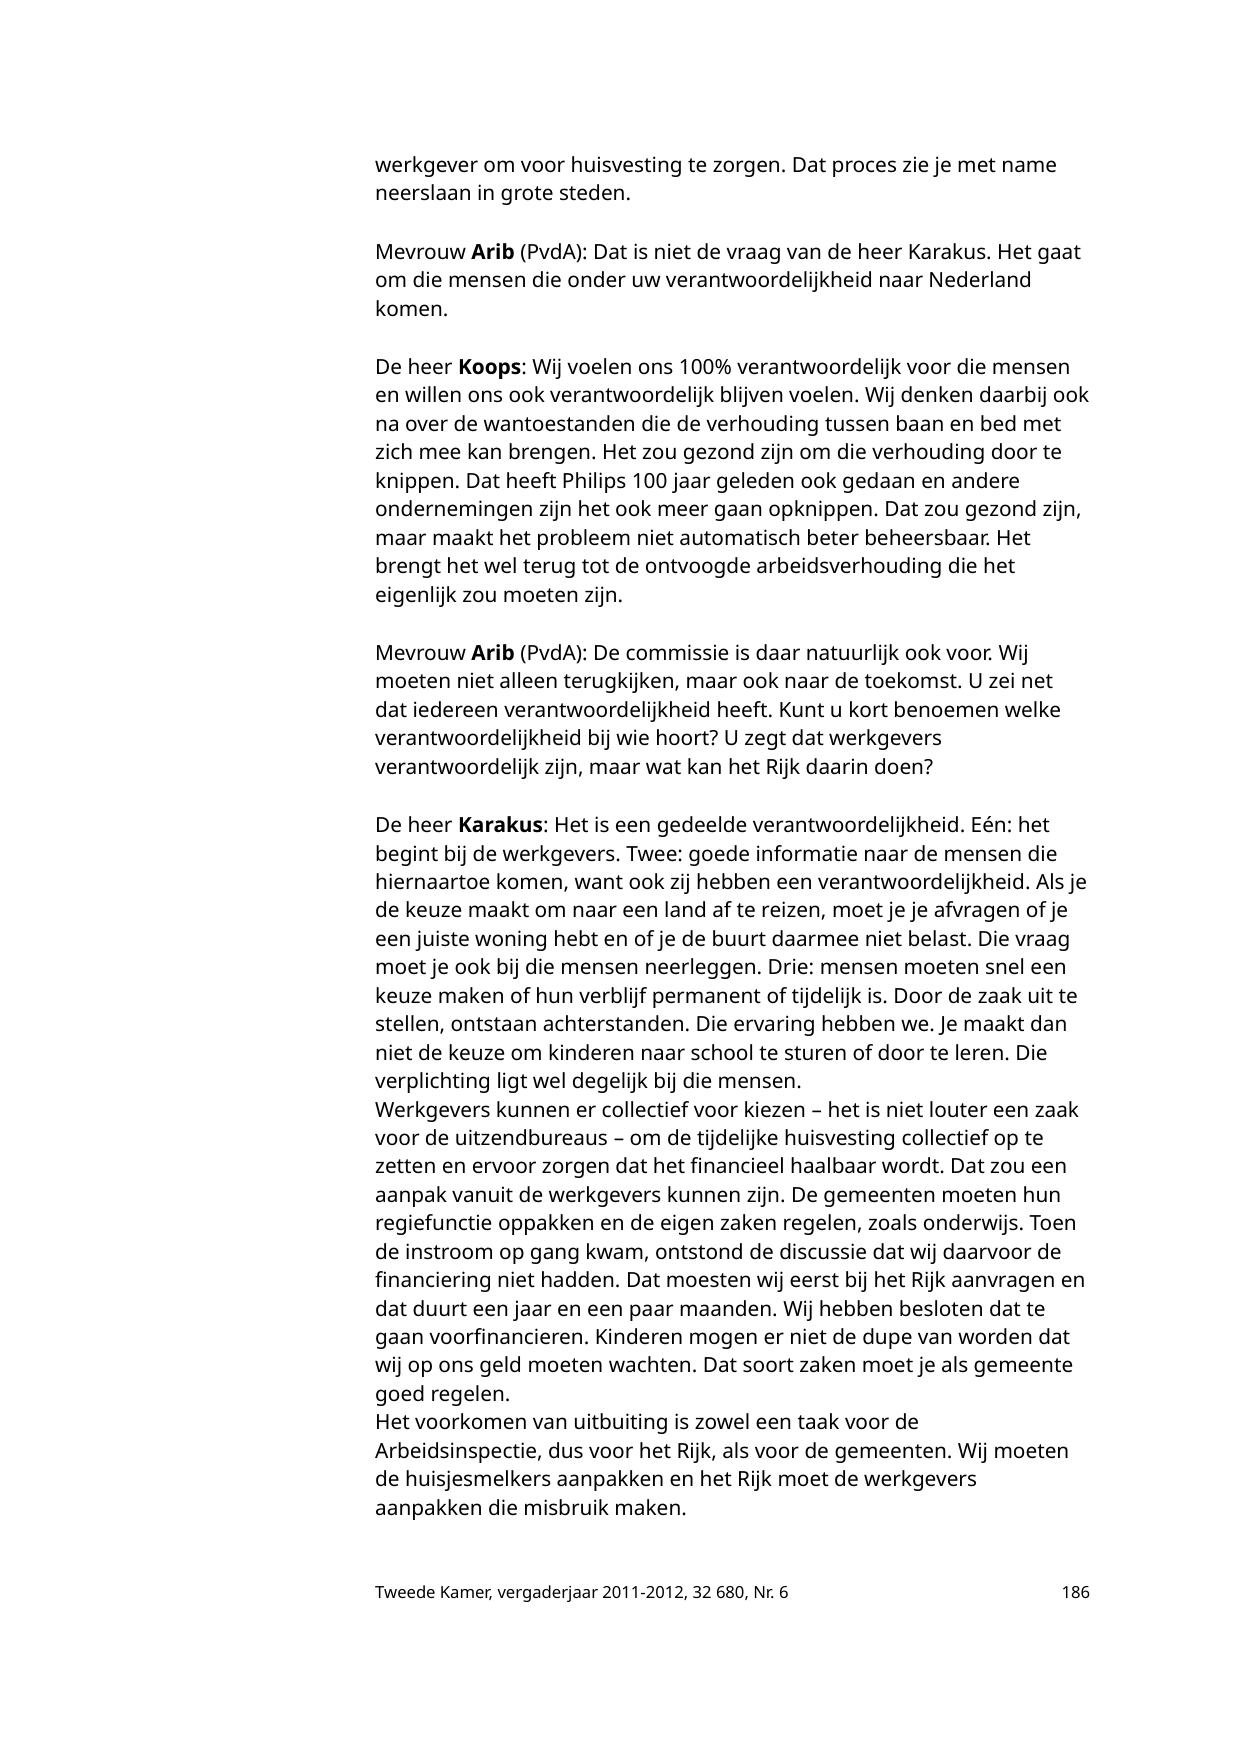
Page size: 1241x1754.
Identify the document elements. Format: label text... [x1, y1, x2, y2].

text Mevrouw Arib (PvdA): Dat is niet de vraag van de heer Karakus. Het gaat om die mensen die onder uw verantwoordelijkheid naar Nederland komen. [375, 237, 1090, 322]
text De heer Koops: Wij voelen ons 100% verantwoordelijk voor die mensen en willen ons ook verantwoordelijk blijven voelen. Wij denken daarbij ook na over de wantoestanden die de verhouding tussen baan en bed met zich mee kan brengen. Het zou gezond zijn om die verhouding door te knippen. Dat heeft Philips 100 jaar geleden ook gedaan en andere ondernemingen zijn het ook meer gaan opknippen. Dat zou gezond zijn, maar maakt het probleem niet automatisch beter beheersbaar. Het brengt het wel terug tot de ontvoogde arbeidsverhouding die het eigenlijk zou moeten zijn. [375, 352, 1090, 608]
text werkgever om voor huisvesting te zorgen. Dat proces zie je met name neerslaan in grote steden. [375, 150, 1090, 207]
text Het voorkomen van uitbuiting is zowel een taak voor de Arbeidsinspectie, dus voor het Rijk, als voor de gemeenten. Wij moeten de huisjesmelkers aanpakken en het Rijk moet de werkgevers aanpakken die misbruik maken. [375, 1407, 1090, 1521]
text De heer Karakus: Het is een gedeelde verantwoordelijkheid. Eén: het begint bij de werkgevers. Twee: goede informatie naar de mensen die hiernaartoe komen, want ook zij hebben een verantwoordelijkheid. Als je de keuze maakt om naar een land af te reizen, moet je je afvragen of je een juiste woning hebt en of je de buurt daarmee niet belast. Die vraag moet je ook bij die mensen neerleggen. Drie: mensen moeten snel een keuze maken of hun verblijf permanent of tijdelijk is. Door de zaak uit te stellen, ontstaan achterstanden. Die ervaring hebben we. Je maakt dan niet de keuze om kinderen naar school te sturen of door te leren. Die verplichting ligt wel degelijk bij die mensen. [375, 810, 1090, 1095]
text Mevrouw Arib (PvdA): De commissie is daar natuurlijk ook voor. Wij moeten niet alleen terugkijken, maar ook naar de toekomst. U zei net dat iedereen verantwoordelijkheid heeft. Kunt u kort benoemen welke verantwoordelijkheid bij wie hoort? U zegt dat werkgevers verantwoordelijk zijn, maar wat kan het Rijk daarin doen? [375, 638, 1090, 780]
text Werkgevers kunnen er collectief voor kiezen – het is niet louter een zaak voor de uitzendbureaus – om de tijdelijke huisvesting collectief op te zetten en ervoor zorgen dat het financieel haalbaar wordt. Dat zou een aanpak vanuit de werkgevers kunnen zijn. De gemeenten moeten hun regiefunctie oppakken en de eigen zaken regelen, zoals onderwijs. Toen de instroom op gang kwam, ontstond de discussie dat wij daarvoor de financiering niet hadden. Dat moesten wij eerst bij het Rijk aanvragen en dat duurt een jaar en een paar maanden. Wij hebben besloten dat te gaan voorfinancieren. Kinderen mogen er niet de dupe van worden dat wij op ons geld moeten wachten. Dat soort zaken moet je als gemeente goed regelen. [375, 1095, 1090, 1407]
